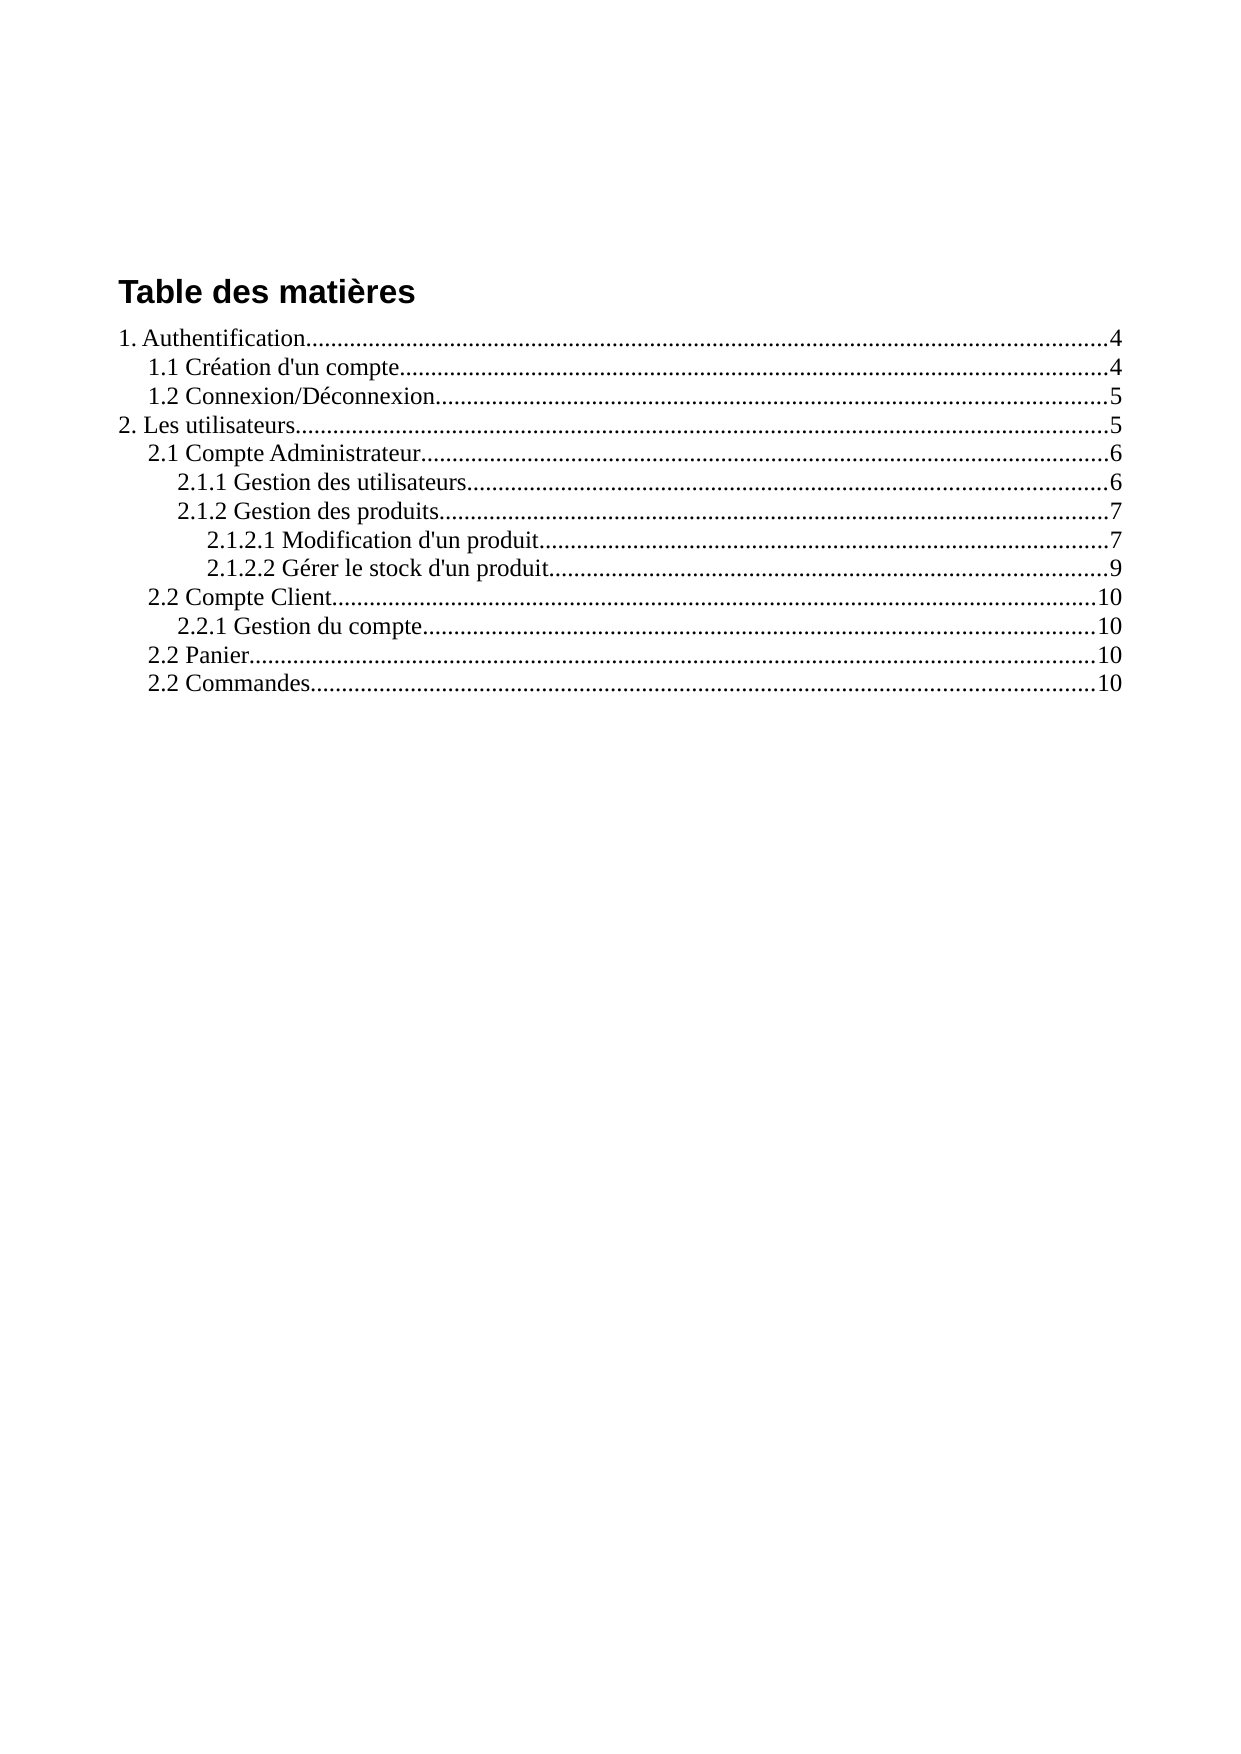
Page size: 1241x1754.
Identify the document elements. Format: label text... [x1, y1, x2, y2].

text 1. Authentification 4 [118, 323, 1122, 352]
text 2.2 Panier 10 [148, 640, 1122, 668]
text 2.2 Commandes 10 [148, 668, 1122, 697]
text 1.1 Création d'un compte 4 [148, 352, 1122, 381]
text 2.2.1 Gestion du compte 10 [177, 611, 1122, 640]
text 2.1.2.1 Modification d'un produit 7 [207, 525, 1122, 553]
text 2.1 Compte Administrateur 6 [148, 438, 1122, 467]
text 2.1.1 Gestion des utilisateurs 6 [177, 467, 1122, 496]
text 2. Les utilisateurs 5 [118, 410, 1122, 438]
text 2.2 Compte Client 10 [148, 582, 1122, 611]
subtitle Table des matières [118, 272, 1122, 311]
text 2.1.2.2 Gérer le stock d'un produit 9 [207, 553, 1122, 582]
text 1.2 Connexion/Déconnexion 5 [148, 381, 1122, 410]
text 2.1.2 Gestion des produits 7 [177, 496, 1122, 525]
